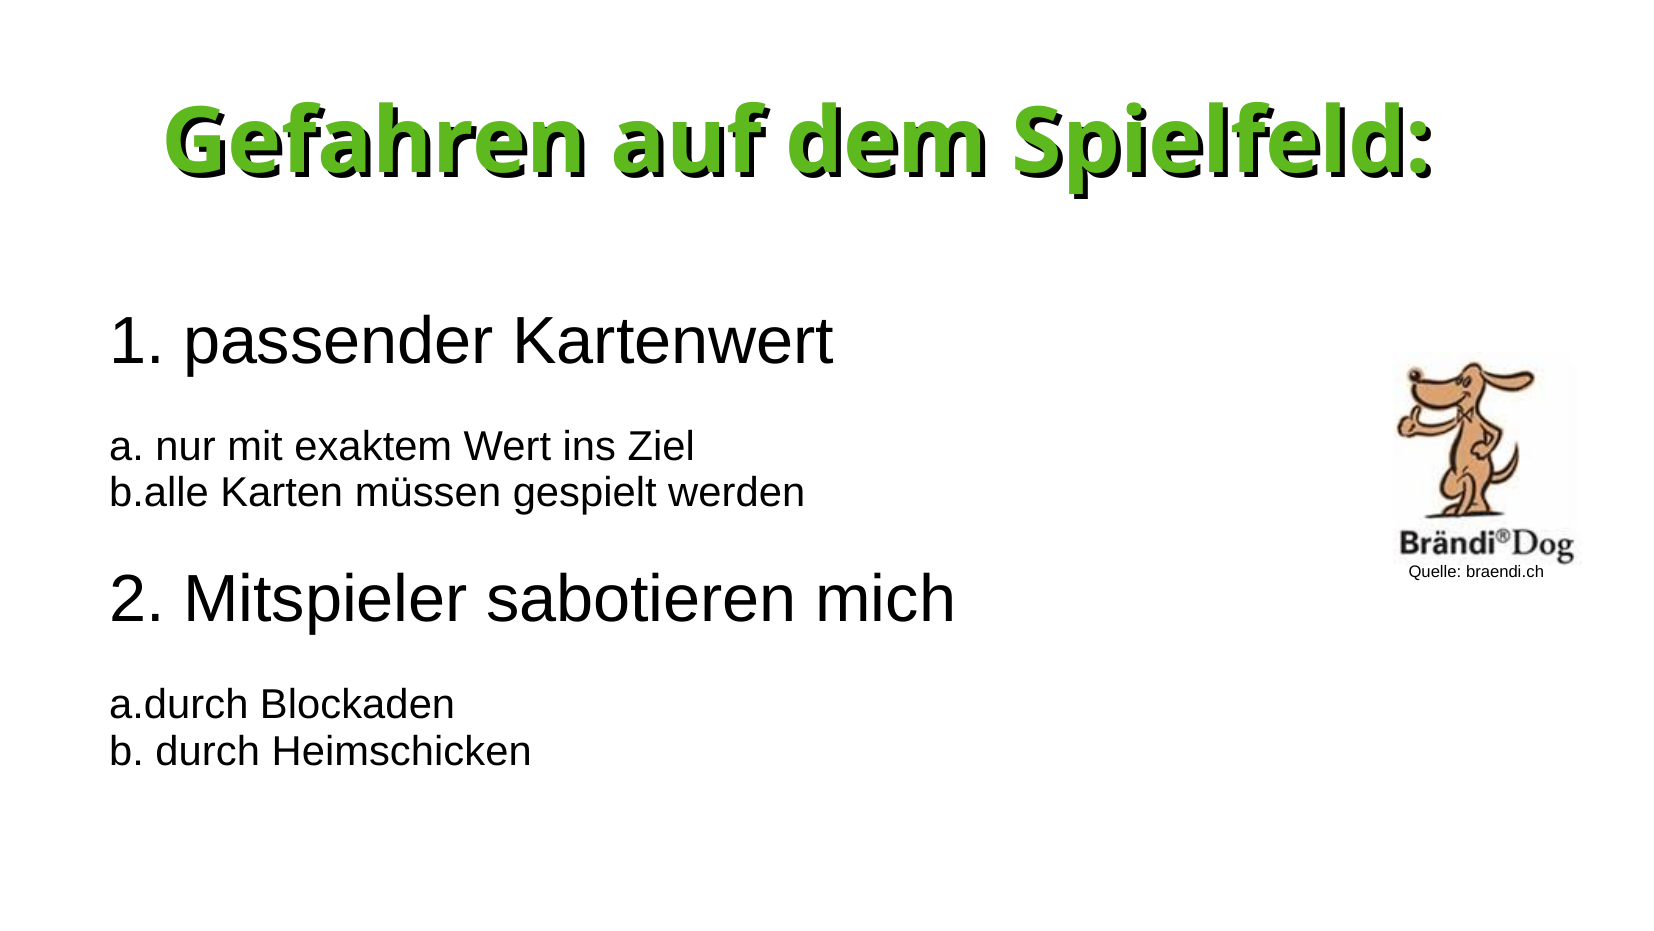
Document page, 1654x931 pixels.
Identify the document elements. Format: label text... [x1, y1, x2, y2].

text_box Quelle: braendi.ch [1393, 555, 1607, 589]
text_box 1. passender Kartenwert a. nur mit exaktem Wert ins Ziel b.alle Karten müssen gespielt werden 2. Mitspieler sabotieren mich a.durch Blockaden b. durch Heimschicken [94, 295, 1099, 912]
title Gefahren auf dem Spielfeld: [47, 59, 1548, 215]
picture [1294, 352, 1654, 578]
